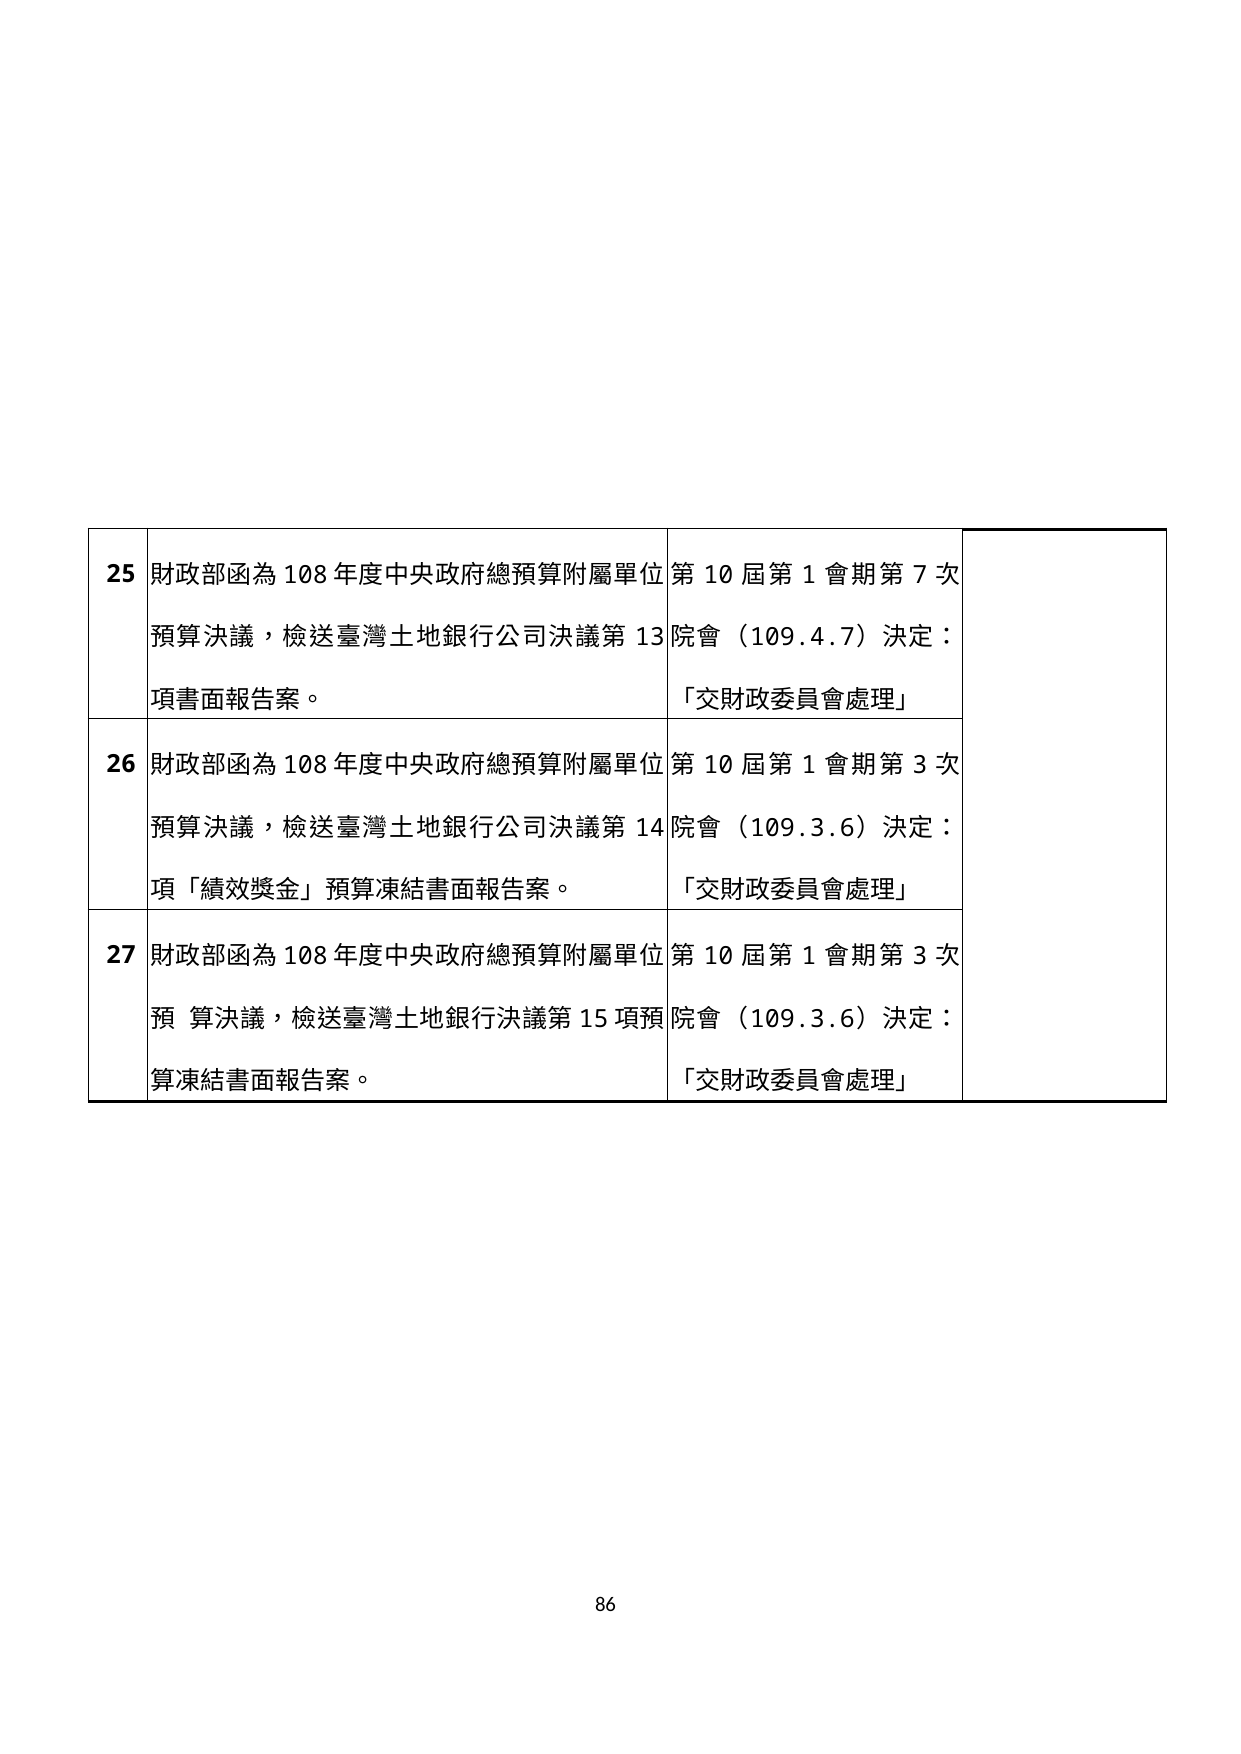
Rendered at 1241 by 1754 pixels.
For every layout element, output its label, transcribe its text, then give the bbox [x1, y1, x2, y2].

table_cell [963, 531, 1166, 1099]
table_cell [89, 719, 147, 909]
table_cell [89, 529, 147, 718]
table_cell 第10屆第1會期第3次院會（109.3.6）決定：「交財政委員會處理」 [668, 719, 962, 909]
table_cell 第10屆第1會期第3次院會（109.3.6）決定：「交財政委員會處理」 [668, 910, 962, 1099]
table_cell [89, 910, 147, 1099]
table_cell 財政部函為108年度中央政府總預算附屬單位預 算決議，檢送臺灣土地銀行決議第15項預算凍結書面報告案。 [148, 910, 667, 1099]
table_cell 第10屆第1會期第7次院會（109.4.7）決定：「交財政委員會處理」 [668, 529, 962, 718]
table_cell 財政部函為108年度中央政府總預算附屬單位預算決議，檢送臺灣土地銀行公司決議第13項書面報告案。 [148, 529, 667, 718]
table_cell 財政部函為108年度中央政府總預算附屬單位預算決議，檢送臺灣土地銀行公司決議第14項「績效獎金」預算凍結書面報告案。 [148, 719, 667, 909]
